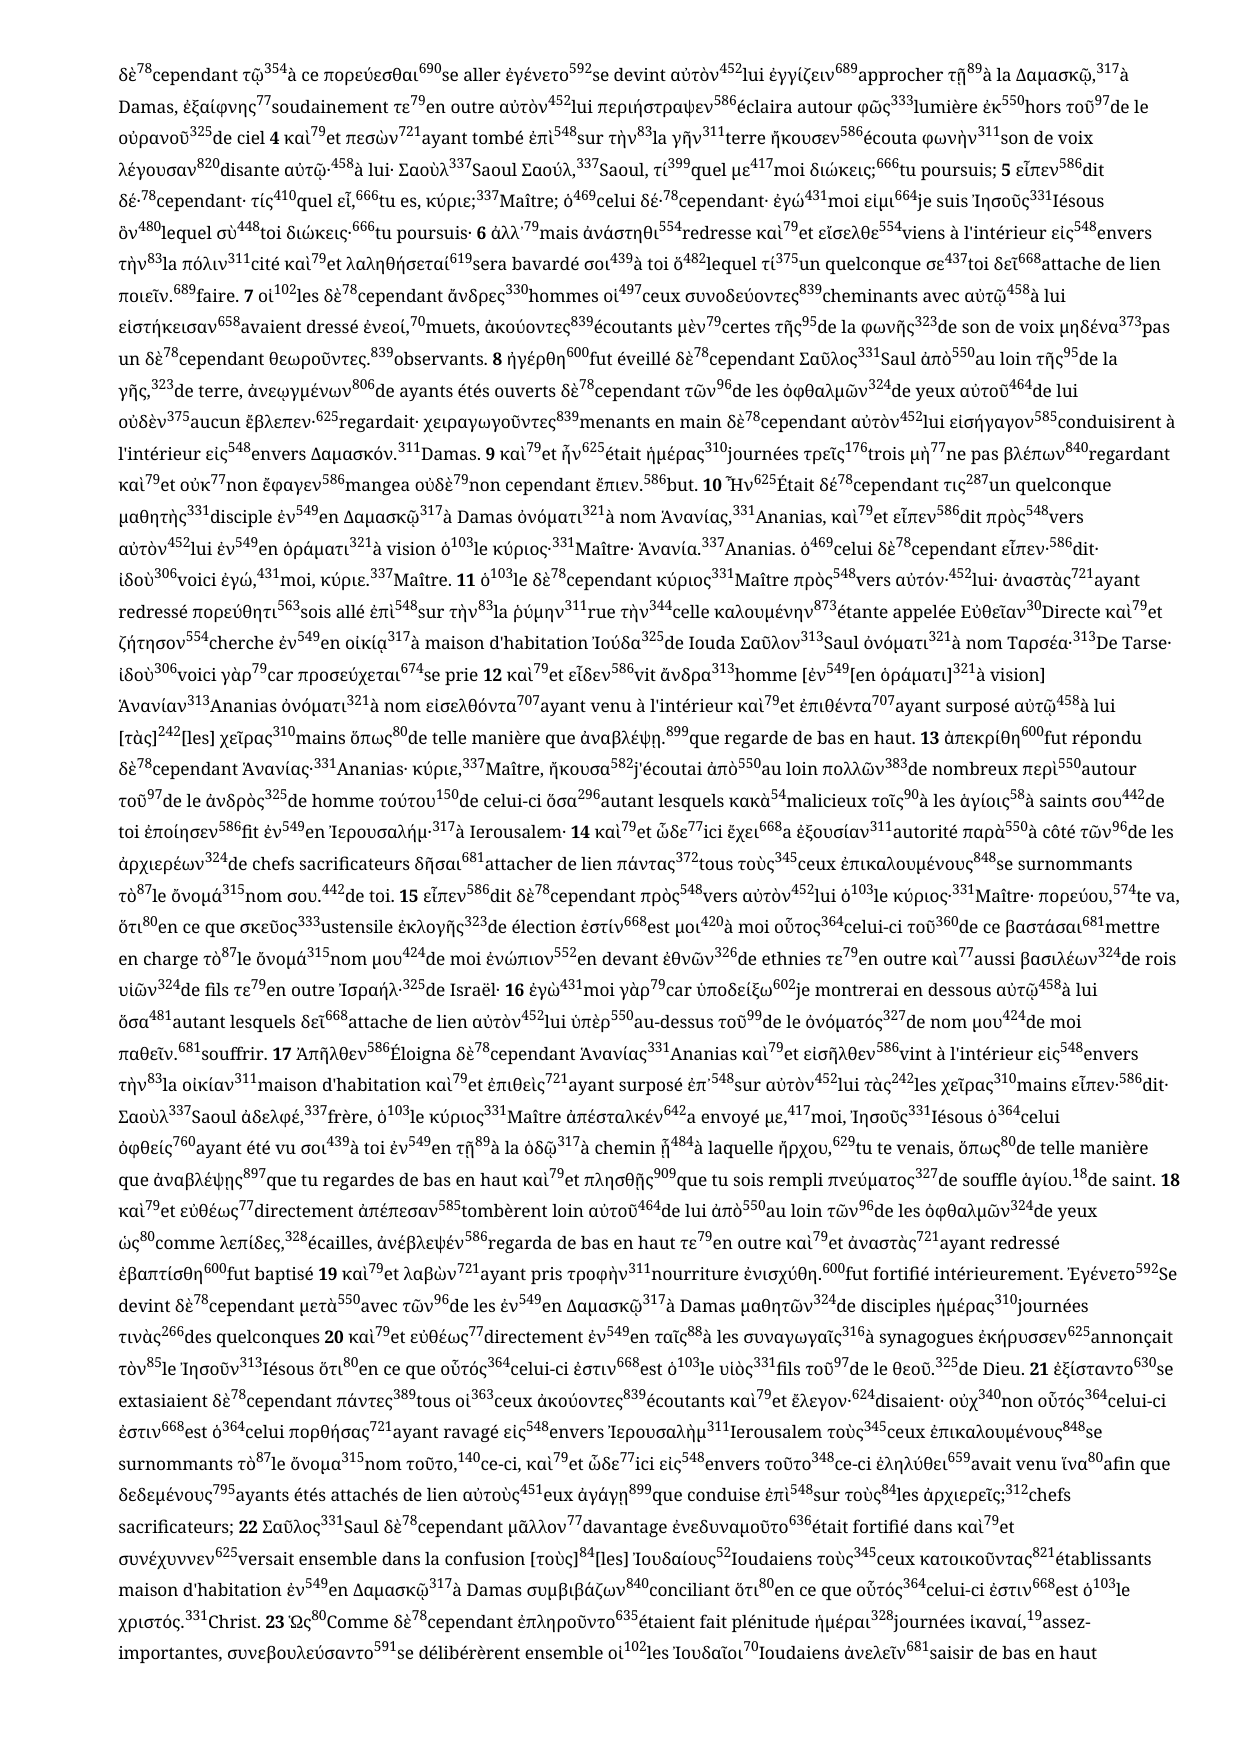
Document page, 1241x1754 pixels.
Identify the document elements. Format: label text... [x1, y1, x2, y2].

text 1 Ὁ103Le δὲ78cependant Σαῦλος331Saul ἔτι77encore ἐμπνέων840inspirant souffle ἀπειλῆς323de menace καὶ79et φόνου325de meurtre εἰς548envers τοὺς84les μαθητὰς312disciples τοῦ97de le κυρίου,325de Maître, προσελθὼν721ayant venu vers τῷ91à le ἀρχιερεῖ319à chef sacrificateur 2 ᾐτήσατο592se demanda παρ᾽550à côté αὐτοῦ464de lui ἐπιστολὰς310épîtres εἰς548envers Δαμασκὸν311Damas πρὸς548vers τὰς82les συναγωγάς,310synagogues, ὅπως80de telle manière que ἐάν80si le cas échéant τινας372des quelconques εὕρῃ899que trouve τῆς95de la ὁδοῦ323de chemin ὄντας,821étants, ἄνδρας312hommes τε79en outre καὶ79et γυναῖκας,310femmes, δεδεμένους795ayants étés attachés de lien ἀγάγῃ899que conduise εἰς548envers Ἰερουσαλήμ.311Ierousalem. 3 Ἐν549En δὲ78cependant τῷ354à ce πορεύεσθαι690se aller ἐγένετο592se devint αὐτὸν452lui ἐγγίζειν689approcher τῇ89à la Δαμασκῷ,317à Damas, ἐξαίφνης77soudainement τε79en outre αὐτὸν452lui περιήστραψεν586éclaira autour φῶς333lumière ἐκ550hors τοῦ97de le οὐρανοῦ325de ciel 4 καὶ79et πεσὼν721ayant tombé ἐπὶ548sur τὴν83la γῆν311terre ἤκουσεν586écouta φωνὴν311son de voix λέγουσαν820disante αὐτῷ·458à lui· Σαοὺλ337Saoul Σαούλ,337Saoul, τί399quel με417moi διώκεις;666tu poursuis; 5 εἶπεν586dit δέ·78cependant· τίς410quel εἶ,666tu es, κύριε;337Maître; ὁ469celui δέ·78cependant· ἐγώ431moi εἰμι664je suis Ἰησοῦς331Iésous ὃν480lequel σὺ448toi διώκεις·666tu poursuis· 6 ἀλλ᾽79mais ἀνάστηθι554redresse καὶ79et εἴσελθε554viens à l'intérieur εἰς548envers τὴν83la πόλιν311cité καὶ79et λαληθήσεταί619sera bavardé σοι439à toi ὅ482lequel τί375un quelconque σε437toi δεῖ668attache de lien ποιεῖν.689faire. 7 οἱ102les δὲ78cependant ἄνδρες330hommes οἱ497ceux συνοδεύοντες839cheminants avec αὐτῷ458à lui εἱστήκεισαν658avaient dressé ἐνεοί,70muets, ἀκούοντες839écoutants μὲν79certes τῆς95de la φωνῆς323de son de voix μηδένα373pas un δὲ78cependant θεωροῦντες.839observants. 8 ἠγέρθη600fut éveillé δὲ78cependant Σαῦλος331Saul ἀπὸ550au loin τῆς95de la γῆς,323de terre, ἀνεῳγμένων806de ayants étés ouverts δὲ78cependant τῶν96de les ὀφθαλμῶν324de yeux αὐτοῦ464de lui οὐδὲν375aucun ἔβλεπεν·625regardait· χειραγωγοῦντες839menants en main δὲ78cependant αὐτὸν452lui εἰσήγαγον585conduisirent à l'intérieur εἰς548envers Δαμασκόν.311Damas. 9 καὶ79et ἦν625était ἡμέρας310journées τρεῖς176trois μὴ77ne pas βλέπων840regardant καὶ79et οὐκ77non ἔφαγεν586mangea οὐδὲ79non cependant ἔπιεν.586but. 10 Ἦν625Était δέ78cependant τις287un quelconque μαθητὴς331disciple ἐν549en Δαμασκῷ317à Damas ὀνόματι321à nom Ἁνανίας,331Ananias, καὶ79et εἶπεν586dit πρὸς548vers αὐτὸν452lui ἐν549en ὁράματι321à vision ὁ103le κύριος·331Maître· Ἁνανία.337Ananias. ὁ469celui δὲ78cependant εἶπεν·586dit· ἰδοὺ306voici ἐγώ,431moi, κύριε.337Maître. 11 ὁ103le δὲ78cependant κύριος331Maître πρὸς548vers αὐτόν·452lui· ἀναστὰς721ayant redressé πορεύθητι563sois allé ἐπὶ548sur τὴν83la ῥύμην311rue τὴν344celle καλουμένην873étante appelée Εὐθεῖαν30Directe καὶ79et ζήτησον554cherche ἐν549en οἰκίᾳ317à maison d'habitation Ἰούδα325de Iouda Σαῦλον313Saul ὀνόματι321à nom Ταρσέα·313De Tarse· ἰδοὺ306voici γὰρ79car προσεύχεται674se prie 12 καὶ79et εἶδεν586vit ἄνδρα313homme [ἐν549[en ὁράματι]321à vision] Ἁνανίαν313Ananias ὀνόματι321à nom εἰσελθόντα707ayant venu à l'intérieur καὶ79et ἐπιθέντα707ayant surposé αὐτῷ458à lui [τὰς]242[les] χεῖρας310mains ὅπως80de telle manière que ἀναβλέψῃ.899que regarde de bas en haut. 13 ἀπεκρίθη600fut répondu δὲ78cependant Ἁνανίας·331Ananias· κύριε,337Maître, ἤκουσα582j'écoutai ἀπὸ550au loin πολλῶν383de nombreux περὶ550autour τοῦ97de le ἀνδρὸς325de homme τούτου150de celui-ci ὅσα296autant lesquels κακὰ54malicieux τοῖς90à les ἁγίοις58à saints σου442de toi ἐποίησεν586fit ἐν549en Ἰερουσαλήμ·317à Ierousalem· 14 καὶ79et ὧδε77ici ἔχει668a ἐξουσίαν311autorité παρὰ550à côté τῶν96de les ἀρχιερέων324de chefs sacrificateurs δῆσαι681attacher de lien πάντας372tous τοὺς345ceux ἐπικαλουμένους848se surnommants τὸ87le ὄνομά315nom σου.442de toi. 15 εἶπεν586dit δὲ78cependant πρὸς548vers αὐτὸν452lui ὁ103le κύριος·331Maître· πορεύου,574te va, ὅτι80en ce que σκεῦος333ustensile ἐκλογῆς323de élection ἐστίν668est μοι420à moi οὗτος364celui-ci τοῦ360de ce βαστάσαι681mettre en charge τὸ87le ὄνομά315nom μου424de moi ἐνώπιον552en devant ἐθνῶν326de ethnies τε79en outre καὶ77aussi βασιλέων324de rois υἱῶν324de fils τε79en outre Ἰσραήλ·325de Israël· 16 ἐγὼ431moi γὰρ79car ὑποδείξω602je montrerai en dessous αὐτῷ458à lui ὅσα481autant lesquels δεῖ668attache de lien αὐτὸν452lui ὑπὲρ550au-dessus τοῦ99de le ὀνόματός327de nom μου424de moi παθεῖν.681souffrir. 17 Ἀπῆλθεν586Éloigna δὲ78cependant Ἁνανίας331Ananias καὶ79et εἰσῆλθεν586vint à l'intérieur εἰς548envers τὴν83la οἰκίαν311maison d'habitation καὶ79et ἐπιθεὶς721ayant surposé ἐπ᾽548sur αὐτὸν452lui τὰς242les χεῖρας310mains εἶπεν·586dit· Σαοὺλ337Saoul ἀδελφέ,337frère, ὁ103le κύριος331Maître ἀπέσταλκέν642a envoyé με,417moi, Ἰησοῦς331Iésous ὁ364celui ὀφθείς760ayant été vu σοι439à toi ἐν549en τῇ89à la ὁδῷ317à chemin ᾗ484à laquelle ἤρχου,629tu te venais, ὅπως80de telle manière que ἀναβλέψῃς897que tu regardes de bas en haut καὶ79et πλησθῇς909que tu sois rempli πνεύματος327de souffle ἁγίου.18de saint. 18 καὶ79et εὐθέως77directement ἀπέπεσαν585tombèrent loin αὐτοῦ464de lui ἀπὸ550au loin τῶν96de les ὀφθαλμῶν324de yeux ὡς80comme λεπίδες,328écailles, ἀνέβλεψέν586regarda de bas en haut τε79en outre καὶ79et ἀναστὰς721ayant redressé ἐβαπτίσθη600fut baptisé 19 καὶ79et λαβὼν721ayant pris τροφὴν311nourriture ἐνισχύθη.600fut fortifié intérieurement. Ἐγένετο592Se devint δὲ78cependant μετὰ550avec τῶν96de les ἐν549en Δαμασκῷ317à Damas μαθητῶν324de disciples ἡμέρας310journées τινὰς266des quelconques 20 καὶ79et εὐθέως77directement ἐν549en ταῖς88à les συναγωγαῖς316à synagogues ἐκήρυσσεν625annonçait τὸν85le Ἰησοῦν313Iésous ὅτι80en ce que οὗτός364celui-ci ἐστιν668est ὁ103le υἱὸς331fils τοῦ97de le θεοῦ.325de Dieu. 21 ἐξίσταντο630se extasiaient δὲ78cependant πάντες389tous οἱ363ceux ἀκούοντες839écoutants καὶ79et ἔλεγον·624disaient· οὐχ340non οὗτός364celui-ci ἐστιν668est ὁ364celui πορθήσας721ayant ravagé εἰς548envers Ἰερουσαλὴμ311Ierousalem τοὺς345ceux ἐπικαλουμένους848se surnommants τὸ87le ὄνομα315nom τοῦτο,140ce-ci, καὶ79et ὧδε77ici εἰς548envers τοῦτο348ce-ci ἐληλύθει659avait venu ἵνα80afin que δεδεμένους795ayants étés attachés de lien αὐτοὺς451eux ἀγάγῃ899que conduise ἐπὶ548sur τοὺς84les ἀρχιερεῖς;312chefs sacrificateurs; 22 Σαῦλος331Saul δὲ78cependant μᾶλλον77davantage ἐνεδυναμοῦτο636était fortifié dans καὶ79et συνέχυννεν625versait ensemble dans la confusion [τοὺς]84[les] Ἰουδαίους52Ioudaiens τοὺς345ceux κατοικοῦντας821établissants maison d'habitation ἐν549en Δαμασκῷ317à Damas συμβιβάζων840conciliant ὅτι80en ce que οὗτός364celui-ci ἐστιν668est ὁ103le χριστός.331Christ. 23 Ὡς80Comme δὲ78cependant ἐπληροῦντο635étaient fait plénitude ἡμέραι328journées ἱκαναί,19assez-importantes, συνεβουλεύσαντο591se délibérèrent ensemble οἱ102les Ἰουδαῖοι70Ioudaiens ἀνελεῖν681saisir de bas en haut αὐτόν·452lui· 24 ἐγνώσθη600fut connu δὲ78cependant τῷ91à le Σαύλῳ319à Saul ἡ101la ἐπιβουλὴ329complot αὐτῶν.463de eux. παρετηροῦντο630se épiaient δὲ78cependant καὶ77aussi τὰς82les πύλας310porches ἡμέρας323de journée τε79en outre καὶ79et νυκτὸς323de nuit ὅπως80de telle manière que αὐτὸν452lui ἀνέλωσιν·898que saisissent de bas en haut· 25 λαβόντες720ayants pris δὲ78cependant οἱ102les μαθηταὶ330disciples αὐτοῦ464de lui νυκτὸς323de nuit διὰ550par τοῦ99de le τείχους327de muraille καθῆκαν585firent descendre αὐτὸν452lui χαλάσαντες720ayants lâchés ἐν549en σπυρίδι.317à corbeille. 26 Παραγενόμενος740Se ayant devenu à côté δὲ78cependant εἰς548envers Ἰερουσαλὴμ311Ierousalem ἐπείραζεν625mettait en tentation κολλᾶσθαι692être collé τοῖς90à les μαθηταῖς,318à disciples, καὶ79et πάντες389tous ἐφοβοῦντο630se effrayaient αὐτὸν452lui μὴ77ne pas πιστεύοντες839croyants ὅτι80en ce que ἐστὶν668est μαθητής.331disciple. 27 Βαρναβᾶς331Bar-Nabas δὲ78cependant ἐπιλαβόμενος740se ayant emparé αὐτὸν452lui ἤγαγεν586conduisit πρὸς548vers τοὺς84les ἀποστόλους312envoyés καὶ79et διηγήσατο592se raconta complètement αὐτοῖς457à eux πῶς77comment? ἐν549en τῇ89à la ὁδῷ317à chemin εἶδεν586vit τὸν85le κύριον313Maître καὶ79et ὅτι80en ce que ἐλάλησεν586bavarda αὐτῷ458à lui καὶ79et πῶς77comment? ἐν549en Δαμασκῷ317à Damas ἐπαρρησιάσατο592se oralisa franchement ἐν549en τῷ93à le ὀνόματι321à nom τοῦ97de le Ἰησοῦ.325de Iésous. 28 καὶ79et ἦν625était μετ᾽550avec αὐτῶν463de eux εἰσπορευόμενος867se allant à l'intérieur καὶ79et ἐκπορευόμενος867se allant au dehors εἰς548envers Ἰερουσαλήμ,311Ierousalem, παρρησιαζόμενος867se oralisant franchement ἐν549en τῷ93à le ὀνόματι321à nom τοῦ97de le κυρίου,325de Maître, 29 ἐλάλει625bavardait τε79en outre καὶ79et συνεζήτει625cherchait ensemble πρὸς548vers τοὺς84les Ἑλληνιστάς,312Hellénistes, οἱ468ceux δὲ78cependant ἐπεχείρουν624mettaient la main sur ἀνελεῖν681saisir de bas en haut αὐτόν.452lui. 30 ἐπιγνόντες720ayants reconnus δὲ78cependant οἱ102les ἀδελφοὶ330frères κατήγαγον585menèrent de haut en bas αὐτὸν452lui εἰς548envers Καισάρειαν311Kaesareia καὶ79et ἐξαπέστειλαν585envoyèrent dehors αὐτὸν452lui εἰς548envers Ταρσόν.311Tarse. 31 Ἡ101La μὲν77certes οὖν79donc ἐκκλησία329église καθ᾽550contre ὅλης279de toute entière τῆς95de la Ἰουδαίας323de Ioudaia καὶ79et Γαλιλαίας323de Galilée καὶ79et Σαμαρείας323de Samareia εἶχεν625avait εἰρήνην311paix οἰκοδομουμένη889étante édifiée en maison καὶ79et πορευομένη865se allante τῷ91à le φόβῳ319à effroi τοῦ97de le κυρίου325de Maître καὶ79et τῇ89à la παρακλήσει317à appel à côté τοῦ99de le ἁγίου18de saint πνεύματος327de souffle ἐπληθύνετο.636était multiplié. 32 Ἐγένετο592Se devint δὲ78cependant Πέτρον313Pierre διερχόμενον849se passant à travers διὰ550par πάντων385de tous κατελθεῖν681venir de haut en bas καὶ77aussi πρὸς548vers τοὺς84les ἁγίους52saints τοὺς345ceux κατοικοῦντας821établissants maison d'habitation Λύδδα.311Lydda. 33 εὗρεν586trouva δὲ78cependant ἐκεῖ77là ἄνθρωπόν313être humain τινα269un quelconque ὀνόματι321à nom Αἰνέαν313Ainéa ἐξ550hors ἐτῶν326de ans ὀκτὼ192de huit κατακείμενον849se couchant de haut en bas ἐπὶ550sur κραβάττου,325de grabat, ὃς498lequel ἦν625était παραλελυμένος.813ayant été paralysé. 34 καὶ79et εἶπεν586dit αὐτῷ458à lui ὁ103le Πέτρος·331Pierre· Αἰνέα,337Ainéa, ἰᾶταί674se guérit σε437toi Ἰησοῦς331Iésous Χριστός·331Christ· ἀνάστηθι554redresse καὶ79et στρῶσον554étends σεαυτῷ.520à toi-même. καὶ79et εὐθέως77directement ἀνέστη.586redressa. 35 καὶ79et εἶδαν585virent αὐτὸν452lui πάντες389tous οἱ363ceux κατοικοῦντες839établissants maison d'habitation Λύδδα311Lydda καὶ79et τὸν85le Σαρῶνα,313Sarona, οἵτινες497lesquels des quelconques ἐπέστρεψαν585retournèrent au-dessus ἐπὶ548sur τὸν85le κύριον.313Maître. 36 Ἐν549En Ἰόππῃ317à Ioppé δέ78cependant τις285une quelconque ἦν625était μαθήτρια329disciple ὀνόματι321à nom Ταβιθά,329Tabitha, ἣ496laquelle διερμηνευομένη889étante interprétée en détail λέγεται680est dit Δορκάς·329Dorcas· αὕτη467celle-ci ἦν625était πλήρης45de plénitude ἔργων326de travaux ἀγαθῶν17de bons καὶ79et ἐλεημοσυνῶν322de actes de miséricorde ὧν489de lesquelles ἐποίει.625faisait. 37 ἐγένετο592se devint δὲ78cependant ἐν549en ταῖς88à les ἡμέραις316à journées ἐκείναις141à celles-là ἀσθενήσασαν705ayante étée infirme αὐτὴν450elle ἀποθανεῖν·681mourir loin· λούσαντες720ayants baignés δὲ78cependant αὐτὴν450elle ἔθηκαν585posèrent ἐν549en ὑπερῴῳ.321à partie au-dessus. 38 ἐγγὺς77proche δὲ78cependant οὔσης832de étante Λύδδας323de Lydda τῇ89à la Ἰόππῃ317à Ioppé οἱ102les μαθηταὶ330disciples ἀκούσαντες720ayants écoutés ὅτι80en ce que Πέτρος331Pierre ἐστὶν668est ἐν549en αὐτῇ456à elle ἀπέστειλαν585envoyèrent δύο178deux ἄνδρας312hommes πρὸς548vers αὐτὸν452lui παρακαλοῦντες·839appelants à côté· μὴ77ne pas ὀκνήσῃς897que tu paresses διελθεῖν681passer à travers ἕως552jusqu'à ce que ἡμῶν.423de nous. 39 ἀναστὰς721ayant redressé δὲ78cependant Πέτρος331Pierre συνῆλθεν586vint ensemble αὐτοῖς·457à eux· ὃν480lequel παραγενόμενον726se ayant devenu à côté ἀνήγαγον585conduisirent de bas en haut εἰς548envers τὸ87le ὑπερῷον315partie au-dessus καὶ79et παρέστησαν585dressèrent à côté αὐτῷ458à lui πᾶσαι284toutes αἱ100les χῆραι328veuves κλαίουσαι837pleurantes καὶ79et ἐπιδεικνύμεναι864se montrantes sûrement χιτῶνας312chitons καὶ79et ἱμάτια314himations ὅσα481autant lesquels ἐποίει625faisait μετ᾽550avec αὐτῶν461de elles οὖσα838étante ἡ101la Δορκάς.329Dorcas. 40 ἐκβαλὼν721ayant éjecté δὲ78cependant ἔξω77au-dehors πάντας372tous ὁ103le Πέτρος331Pierre καὶ79et θεὶς721ayant posé τὰ246les γόνατα314genoux προσηύξατο592se pria καὶ79et ἐπιστρέψας721ayant retourné au-dessus πρὸς548vers τὸ87le σῶμα315corps εἶπεν·586dit· Ταβιθά,335Tabitha, ἀνάστηθι.554redresse. ἡ467celle δὲ78cependant ἤνοιξεν586ouvrit τοὺς84les ὀφθαλμοὺς312yeux αὐτῆς,462de elle, καὶ79et ἰδοῦσα719ayante vue τὸν85le Πέτρον313Pierre ἀνεκάθισεν.586assit de bas en haut. 41 δοὺς721ayant donné δὲ78cependant αὐτῇ456à elle χεῖρα311main ἀνέστησεν586redressa αὐτήν·450elle· φωνήσας721ayant sonné de voix δὲ78cependant τοὺς84les ἁγίους52saints καὶ79et τὰς82les χήρας310veuves παρέστησεν586dressa à côté αὐτὴν450elle ζῶσαν.820vivante. 42 γνωστὸν49connu δὲ78cependant ἐγένετο592se devint καθ᾽550contre ὅλης279de toute entière τῆς95de la Ἰόππης323de Ioppé καὶ79et ἐπίστευσαν585crurent πολλοὶ389nombreux ἐπὶ548sur τὸν85le κύριον.313Maître. 43 Ἐγένετο592Se devint δὲ78cependant ἡμέρας310journées ἱκανὰς266assez-importantes μεῖναι681rester ἐν549en Ἰόππῃ317à Ioppé παρά549à côté τινι275à un quelconque Σίμωνι319à Simon βυρσεῖ.319à tanneur. [118, 59, 1181, 1665]
